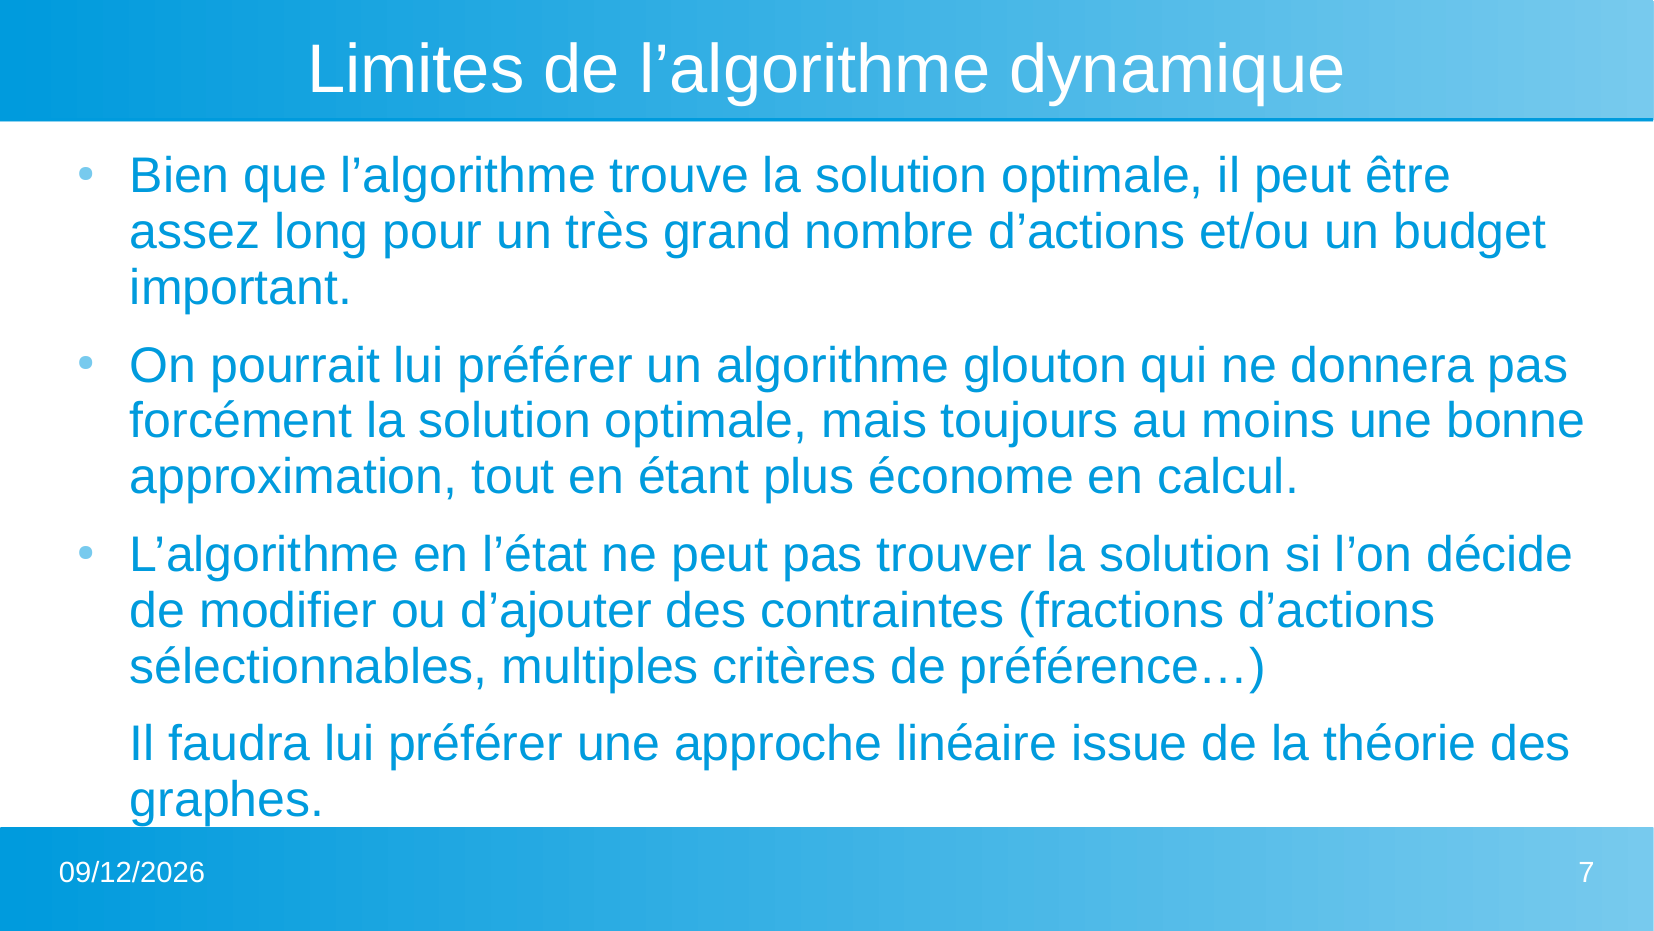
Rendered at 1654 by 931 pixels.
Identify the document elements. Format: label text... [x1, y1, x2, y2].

title Limites de l’algorithme dynamique [59, 29, 1595, 108]
list Bien que l’algorithme trouve la solution optimale, il peut être assez long pour un très grand nombre d’actions et/ou un budget important. On pourrait lui préférer un algorithme glouton qui ne donnera pas forcément la solution optimale, mais toujours au moins une bonne approximation, tout en étant plus économe en calcul. L’algorithme en l’état ne peut pas trouver la solution si l’on décide de modifier ou d’ajouter des contraintes (fractions d’actions sélectionnables, multiples critères de préférence…) Il faudra lui préférer une approche linéaire issue de la théorie des graphes. [59, 147, 1595, 857]
